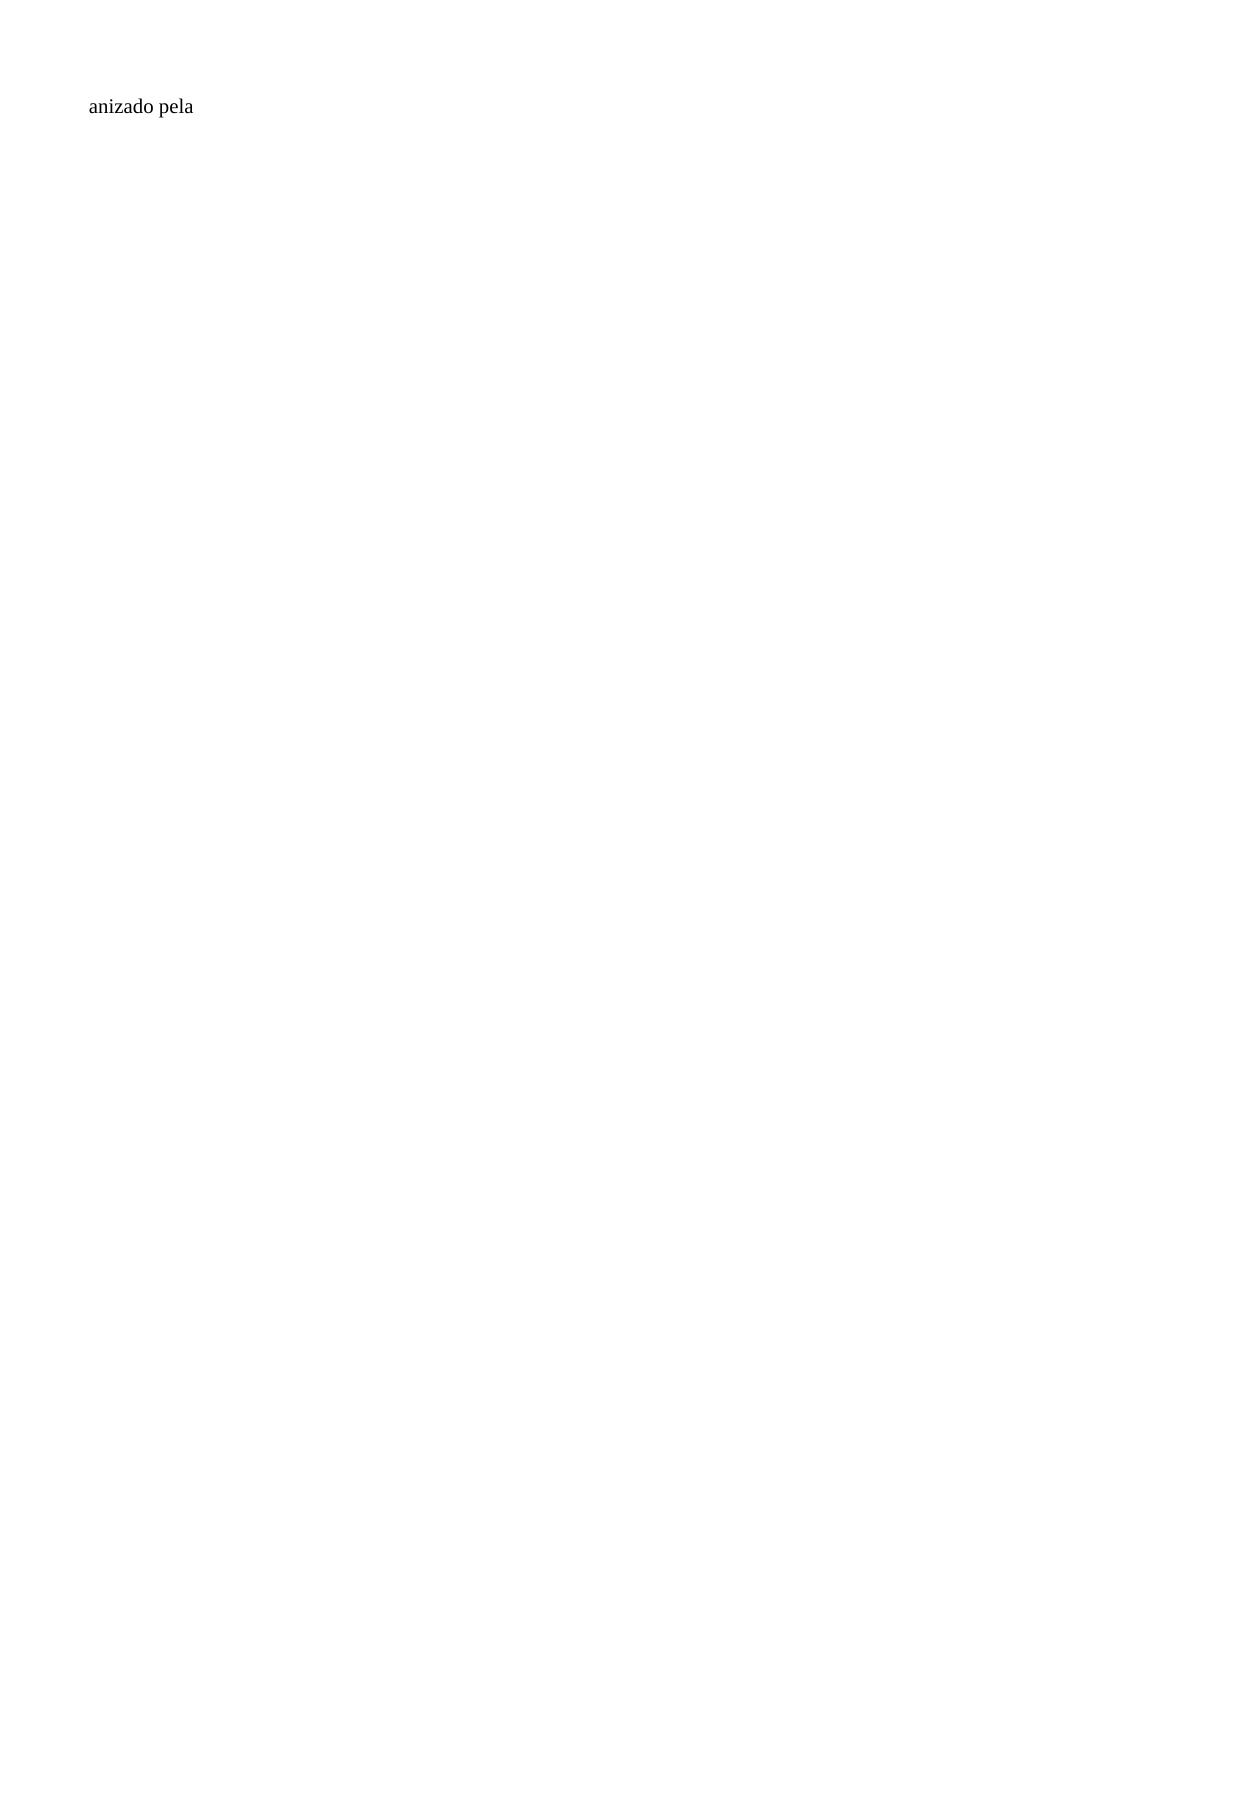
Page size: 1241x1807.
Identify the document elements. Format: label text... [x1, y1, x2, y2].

text anizado pela [89, 94, 1231, 118]
